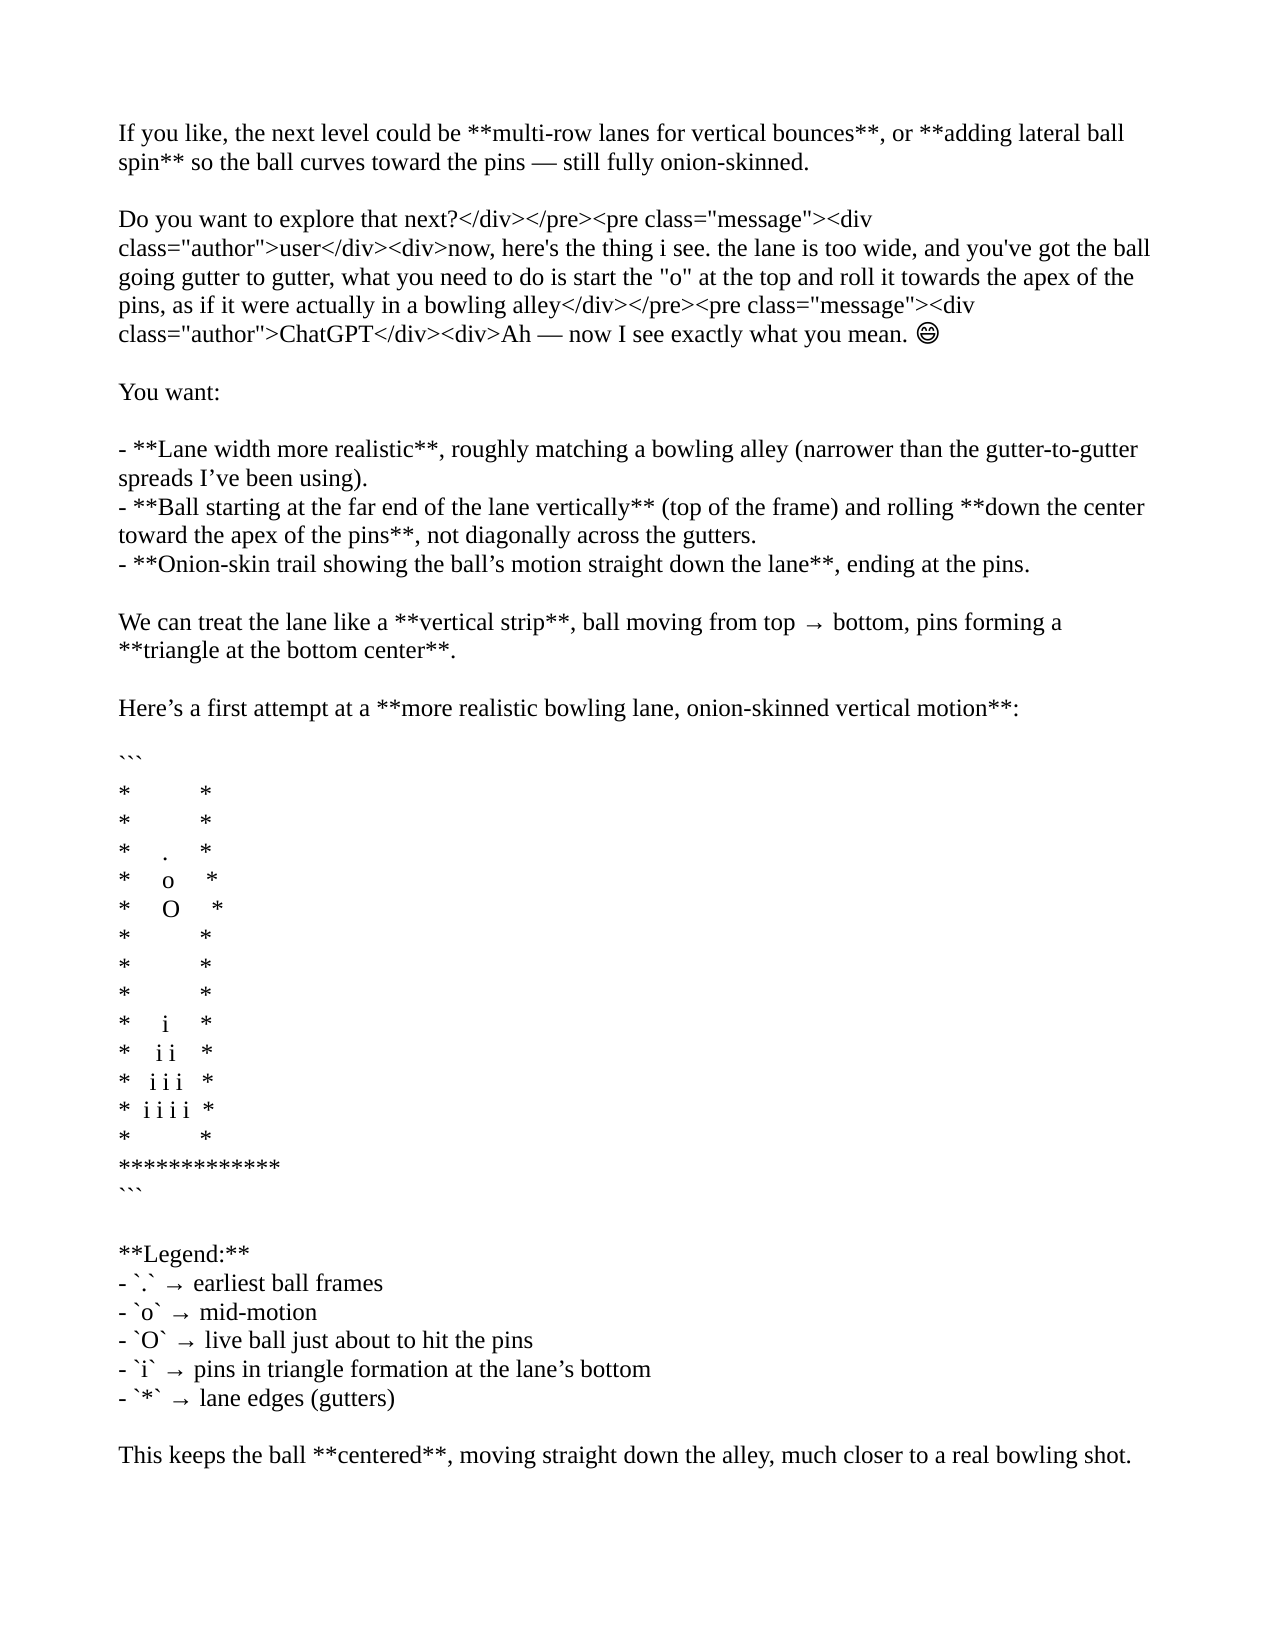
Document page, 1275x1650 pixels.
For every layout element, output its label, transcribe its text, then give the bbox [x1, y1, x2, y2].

text * . * [118, 837, 1157, 866]
text * * [118, 952, 1157, 981]
text **Legend:** [118, 1239, 1157, 1268]
text * i i * [118, 1038, 1157, 1067]
text * * [118, 923, 1157, 952]
text If you like, the next level could be **multi-row lanes for vertical bounces**, or **adding lateral ball spin** so the ball curves toward the pins — still fully onion-skinned. [118, 118, 1157, 176]
text ************* [118, 1153, 1157, 1182]
text * o * [118, 866, 1157, 894]
text You want: [118, 377, 1157, 406]
text * i i i i * [118, 1096, 1157, 1124]
text This keeps the ball **centered**, moving straight down the alley, much closer to a real bowling shot. [118, 1441, 1157, 1469]
text Do you want to explore that next?</div></pre><pre class="message"><div class="author">user</div><div>now, here's the thing i see. the lane is too wide, and you've got the ball going gutter to gutter, what you need to do is start the "o" at the top and roll it towards the apex of the pins, as if it were actually in a bowling alley</div></pre><pre class="message"><div class="author">ChatGPT</div><div>Ah — now I see exactly what you mean. 😄 [118, 204, 1157, 348]
text - `.` → earliest ball frames [118, 1268, 1157, 1297]
text * * [118, 779, 1157, 808]
text - `O` → live ball just about to hit the pins [118, 1326, 1157, 1354]
text * O * [118, 894, 1157, 923]
text ``` [118, 751, 1157, 779]
text - **Ball starting at the far end of the lane vertically** (top of the frame) and rolling **down the center toward the apex of the pins**, not diagonally across the gutters. [118, 492, 1157, 549]
text We can treat the lane like a **vertical strip**, ball moving from top → bottom, pins forming a **triangle at the bottom center**. [118, 607, 1157, 664]
text * * [118, 808, 1157, 837]
text - `o` → mid-motion [118, 1297, 1157, 1326]
text - **Onion-skin trail showing the ball’s motion straight down the lane**, ending at the pins. [118, 549, 1157, 578]
text - **Lane width more realistic**, roughly matching a bowling alley (narrower than the gutter-to-gutter spreads I’ve been using). [118, 434, 1157, 492]
text * i * [118, 1009, 1157, 1038]
text ``` [118, 1182, 1157, 1211]
text * i i i * [118, 1067, 1157, 1096]
text - `i` → pins in triangle formation at the lane’s bottom [118, 1354, 1157, 1383]
text * * [118, 1124, 1157, 1153]
text * * [118, 981, 1157, 1009]
text Here’s a first attempt at a **more realistic bowling lane, onion-skinned vertical motion**: [118, 693, 1157, 722]
text - `*` → lane edges (gutters) [118, 1383, 1157, 1412]
